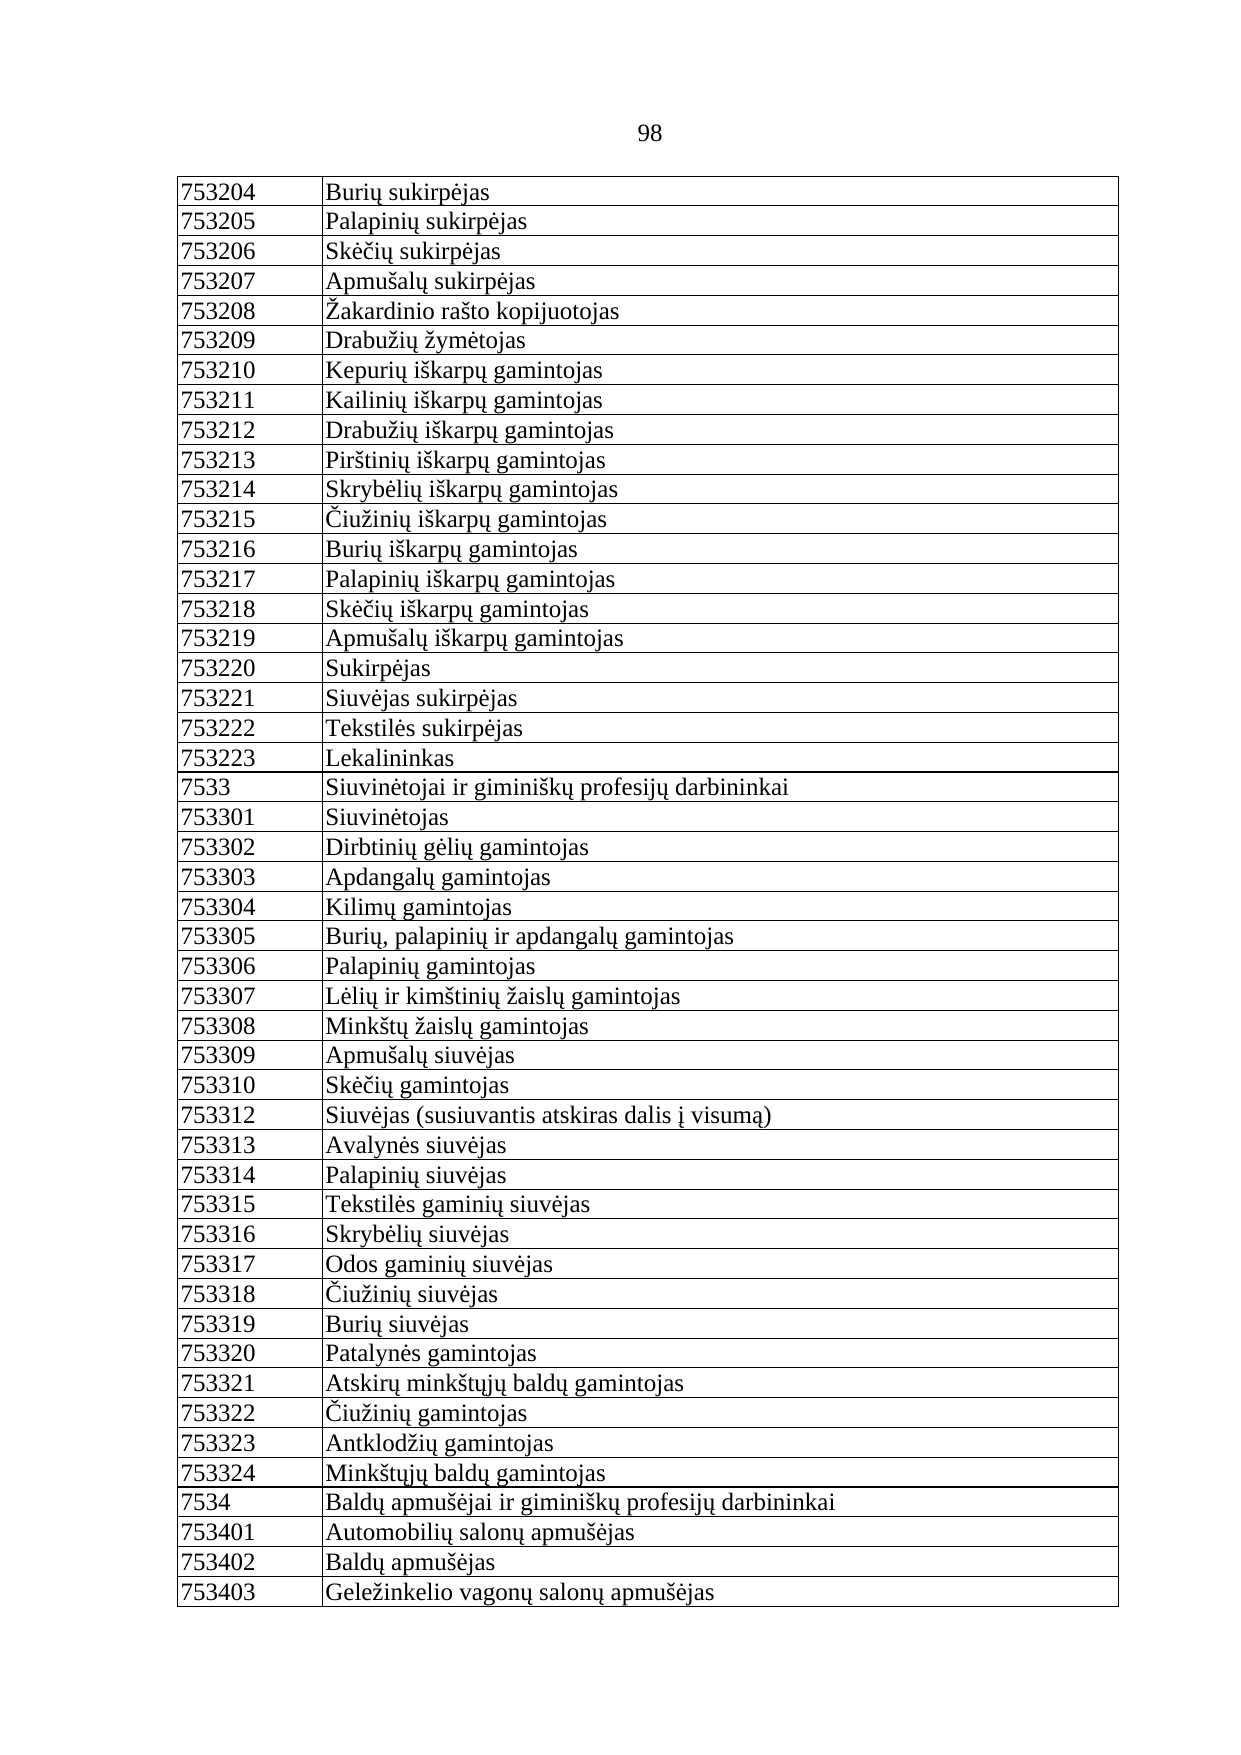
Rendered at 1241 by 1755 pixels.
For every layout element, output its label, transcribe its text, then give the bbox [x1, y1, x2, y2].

table_cell 753215 [178, 504, 322, 533]
table_cell 753312 [178, 1100, 322, 1129]
table_cell Siuvėjas sukirpėjas [323, 683, 1118, 712]
table_cell Skėčių sukirpėjas [323, 236, 1118, 265]
table_cell 753321 [178, 1368, 322, 1397]
table_cell 753310 [178, 1070, 322, 1099]
table_cell 753403 [178, 1577, 322, 1606]
table_cell Minkštųjų baldų gamintojas [323, 1458, 1118, 1486]
table_cell 753306 [178, 951, 322, 980]
table_cell 753218 [178, 594, 322, 622]
table_cell Tekstilės sukirpėjas [323, 713, 1118, 742]
table_cell Apmušalų sukirpėjas [323, 266, 1118, 295]
table_cell 753308 [178, 1011, 322, 1039]
table_cell Burių sukirpėjas [323, 177, 1118, 205]
table_cell 753221 [178, 683, 322, 712]
table_cell 753303 [178, 862, 322, 891]
table_cell 753322 [178, 1398, 322, 1427]
table_cell 753309 [178, 1041, 322, 1069]
table_cell 753217 [178, 564, 322, 593]
table_cell Minkštų žaislų gamintojas [323, 1011, 1118, 1039]
table_cell Kepurių iškarpų gamintojas [323, 355, 1118, 384]
table_cell Siuvinėtojai ir giminiškų profesijų darbininkai [323, 773, 1118, 801]
table_cell Drabužių žymėtojas [323, 326, 1118, 354]
table_cell Baldų apmušėjai ir giminiškų profesijų darbininkai [323, 1488, 1118, 1516]
table_cell Skrybėlių iškarpų gamintojas [323, 475, 1118, 503]
table_cell 753316 [178, 1219, 322, 1248]
table_cell 753315 [178, 1190, 322, 1218]
table_cell Baldų apmušėjas [323, 1547, 1118, 1576]
table_cell Pirštinių iškarpų gamintojas [323, 445, 1118, 473]
table_cell Čiužinių iškarpų gamintojas [323, 504, 1118, 533]
table_cell Odos gaminių siuvėjas [323, 1249, 1118, 1278]
table_cell 753317 [178, 1249, 322, 1278]
table_cell 753401 [178, 1517, 322, 1546]
table_cell 753207 [178, 266, 322, 295]
table_cell 753320 [178, 1339, 322, 1367]
table_cell Kailinių iškarpų gamintojas [323, 385, 1118, 414]
table_cell 753216 [178, 534, 322, 563]
table_cell 753220 [178, 653, 322, 682]
table_cell Antklodžių gamintojas [323, 1428, 1118, 1457]
table_cell 753318 [178, 1279, 322, 1308]
table_cell Siuvinėtojas [323, 802, 1118, 831]
table_cell 753208 [178, 296, 322, 324]
table_cell 753222 [178, 713, 322, 742]
table_cell Palapinių gamintojas [323, 951, 1118, 980]
table_cell 753314 [178, 1160, 322, 1188]
table_cell 753210 [178, 355, 322, 384]
table_cell 753307 [178, 981, 322, 1010]
table_cell Lekalininkas [323, 743, 1118, 771]
table_cell 753206 [178, 236, 322, 265]
table_cell Patalynės gamintojas [323, 1339, 1118, 1367]
table_cell Kilimų gamintojas [323, 892, 1118, 920]
table_cell Lėlių ir kimštinių žaislų gamintojas [323, 981, 1118, 1010]
table_cell Tekstilės gaminių siuvėjas [323, 1190, 1118, 1218]
table_cell 753313 [178, 1130, 322, 1159]
table_cell Palapinių sukirpėjas [323, 206, 1118, 235]
table_cell 7534 [178, 1488, 322, 1516]
table_cell 753402 [178, 1547, 322, 1576]
table_cell Burių iškarpų gamintojas [323, 534, 1118, 563]
table_cell Čiužinių siuvėjas [323, 1279, 1118, 1308]
table_cell Siuvėjas (susiuvantis atskiras dalis į visumą) [323, 1100, 1118, 1129]
table_cell Žakardinio rašto kopijuotojas [323, 296, 1118, 324]
table_cell 753319 [178, 1309, 322, 1337]
table_cell 753209 [178, 326, 322, 354]
table_cell Skėčių gamintojas [323, 1070, 1118, 1099]
table_cell Burių, palapinių ir apdangalų gamintojas [323, 921, 1118, 950]
table_cell Apdangalų gamintojas [323, 862, 1118, 891]
table_cell 753304 [178, 892, 322, 920]
table_cell Skrybėlių siuvėjas [323, 1219, 1118, 1248]
table_cell Burių siuvėjas [323, 1309, 1118, 1337]
table_cell 753211 [178, 385, 322, 414]
table_cell Apmušalų siuvėjas [323, 1041, 1118, 1069]
table_cell 753305 [178, 921, 322, 950]
table_cell Palapinių siuvėjas [323, 1160, 1118, 1188]
table_cell Automobilių salonų apmušėjas [323, 1517, 1118, 1546]
table_cell 753302 [178, 832, 322, 861]
table_cell Palapinių iškarpų gamintojas [323, 564, 1118, 593]
table_cell 753213 [178, 445, 322, 473]
table_cell 753323 [178, 1428, 322, 1457]
table_cell 753219 [178, 624, 322, 652]
table_cell 753301 [178, 802, 322, 831]
table_cell Apmušalų iškarpų gamintojas [323, 624, 1118, 652]
table_cell Avalynės siuvėjas [323, 1130, 1118, 1159]
table_cell Sukirpėjas [323, 653, 1118, 682]
table_cell Geležinkelio vagonų salonų apmušėjas [323, 1577, 1118, 1606]
table_cell 753214 [178, 475, 322, 503]
table_cell Atskirų minkštųjų baldų gamintojas [323, 1368, 1118, 1397]
table_cell Drabužių iškarpų gamintojas [323, 415, 1118, 444]
table_cell 753223 [178, 743, 322, 771]
table_cell 753204 [178, 177, 322, 205]
table_cell 753212 [178, 415, 322, 444]
table_cell Dirbtinių gėlių gamintojas [323, 832, 1118, 861]
table_cell 753324 [178, 1458, 322, 1486]
table_cell Skėčių iškarpų gamintojas [323, 594, 1118, 622]
table_cell 753205 [178, 206, 322, 235]
table_cell 7533 [178, 773, 322, 801]
table_cell Čiužinių gamintojas [323, 1398, 1118, 1427]
